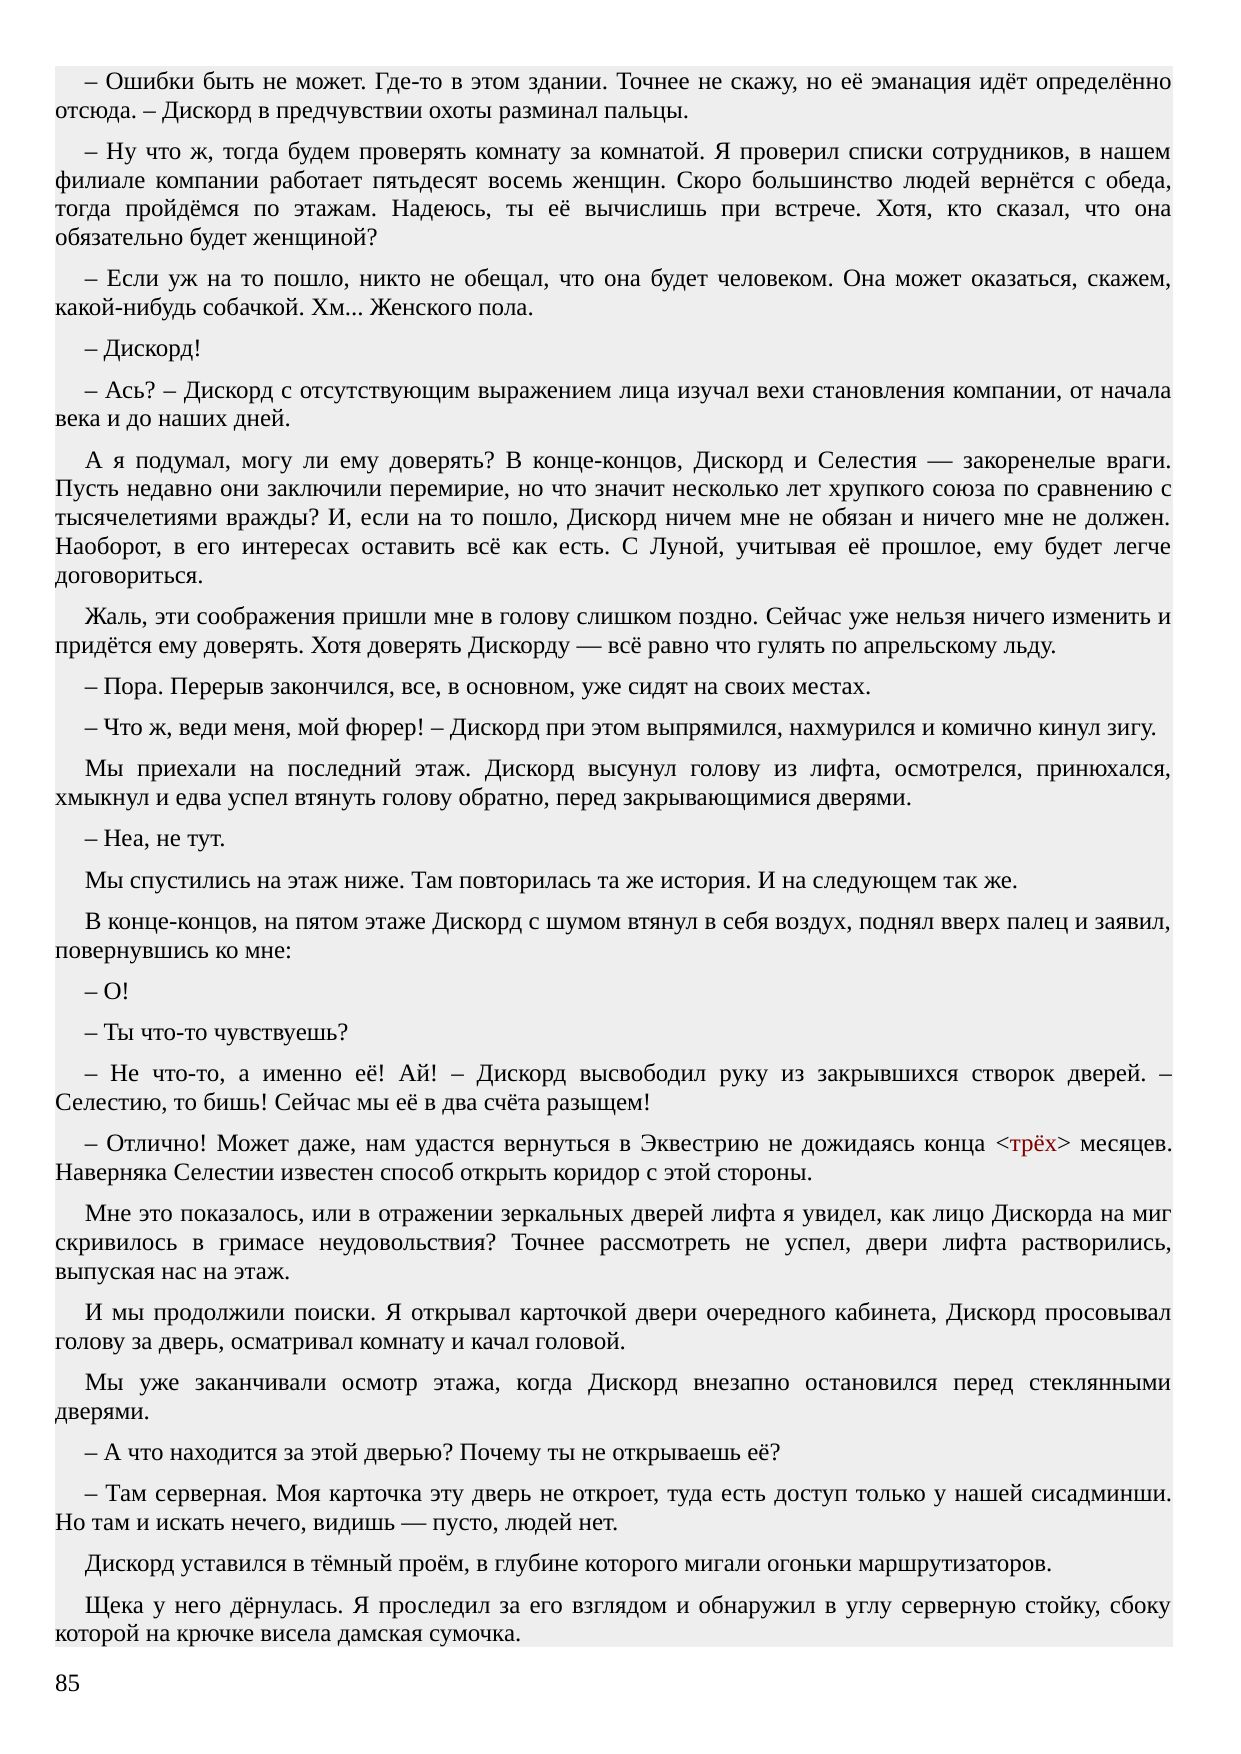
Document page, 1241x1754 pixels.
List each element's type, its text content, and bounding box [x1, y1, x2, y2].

text – Ты что-то чувствуешь? [55, 1017, 1173, 1046]
text – Дискорд! [55, 333, 1173, 362]
text – А что находится за этой дверью? Почему ты не открываешь её? [55, 1437, 1173, 1466]
text Мы приехали на последний этаж. Дискорд высунул голову из лифта, осмотрелся, принюхался, хмыкнул и едва успел втянуть голову обратно, перед закрывающимися дверями. [55, 753, 1173, 811]
text – Ась? – Дискорд с отсутствующим выражением лица изучал вехи становления компании, от начала века и до наших дней. [55, 375, 1173, 432]
text – Если уж на то пошло, никто не обещал, что она будет человеком. Она может оказаться, скажем, какой-нибудь собачкой. Хм... Женского пола. [55, 263, 1173, 321]
text – Отлично! Может даже, нам удастся вернуться в Эквестрию не дожидаясь конца <трёх> месяцев. Наверняка Селестии известен способ открыть коридор с этой стороны. [55, 1128, 1173, 1186]
text – О! [55, 976, 1173, 1005]
text И мы продолжили поиски. Я открывал карточкой двери очередного кабинета, Дискорд просовывал голову за дверь, осматривал комнату и качал головой. [55, 1297, 1173, 1355]
text Жаль, эти соображения пришли мне в голову слишком поздно. Сейчас уже нельзя ничего изменить и придётся ему доверять. Хотя доверять Дискорду — всё равно что гулять по апрельскому льду. [55, 601, 1173, 658]
text В конце-концов, на пятом этаже Дискорд с шумом втянул в себя воздух, поднял вверх палец и заявил, повернувшись ко мне: [55, 906, 1173, 963]
text – Пора. Перерыв закончился, все, в основном, уже сидят на своих местах. [55, 671, 1173, 700]
text – Ошибки быть не может. Где-то в этом здании. Точнее не скажу, но её эманация идёт определённо отсюда. – Дискорд в предчувствии охоты разминал пальцы. [55, 66, 1173, 123]
text Мы спустились на этаж ниже. Там повторилась та же история. И на следующем так же. [55, 865, 1173, 893]
text Мне это показалось, или в отражении зеркальных дверей лифта я увидел, как лицо Дискорда на миг скривилось в гримасе неудовольствия? Точнее рассмотреть не успел, двери лифта растворились, выпуская нас на этаж. [55, 1198, 1173, 1285]
text – Там серверная. Моя карточка эту дверь не откроет, туда есть доступ только у нашей сисадминши. Но там и искать нечего, видишь — пусто, людей нет. [55, 1478, 1173, 1536]
text – Что ж, веди меня, мой фюрер! – Дискорд при этом выпрямился, нахмурился и комично кинул зигу. [55, 712, 1173, 741]
text – Ну что ж, тогда будем проверять комнату за комнатой. Я проверил списки сотрудников, в нашем филиале компании работает пятьдесят восемь женщин. Скоро большинство людей вернётся с обеда, тогда пройдёмся по этажам. Надеюсь, ты её вычислишь при встрече. Хотя, кто сказал, что она обязательно будет женщиной? [55, 136, 1173, 251]
text Дискорд уставился в тёмный проём, в глубине которого мигали огоньки маршрутизаторов. [55, 1548, 1173, 1577]
text – Не что-то, а именно её! Ай! – Дискорд высвободил руку из закрывшихся створок дверей. – Селестию, то бишь! Сейчас мы её в два счёта разыщем! [55, 1058, 1173, 1116]
text А я подумал, могу ли ему доверять? В конце-концов, Дискорд и Селестия — закоренелые враги. Пусть недавно они заключили перемирие, но что значит несколько лет хрупкого союза по сравнению с тысячелетиями вражды? И, если на то пошло, Дискорд ничем мне не обязан и ничего мне не должен. Наоборот, в его интересах оставить всё как есть. С Луной, учитывая её прошлое, ему будет легче договориться. [55, 445, 1173, 588]
text – Неа, не тут. [55, 823, 1173, 852]
text Щека у него дёрнулась. Я проследил за его взглядом и обнаружил в углу серверную стойку, сбоку которой на крючке висела дамская сумочка. [55, 1590, 1173, 1647]
text Мы уже заканчивали осмотр этажа, когда Дискорд внезапно остановился перед стеклянными дверями. [55, 1367, 1173, 1425]
